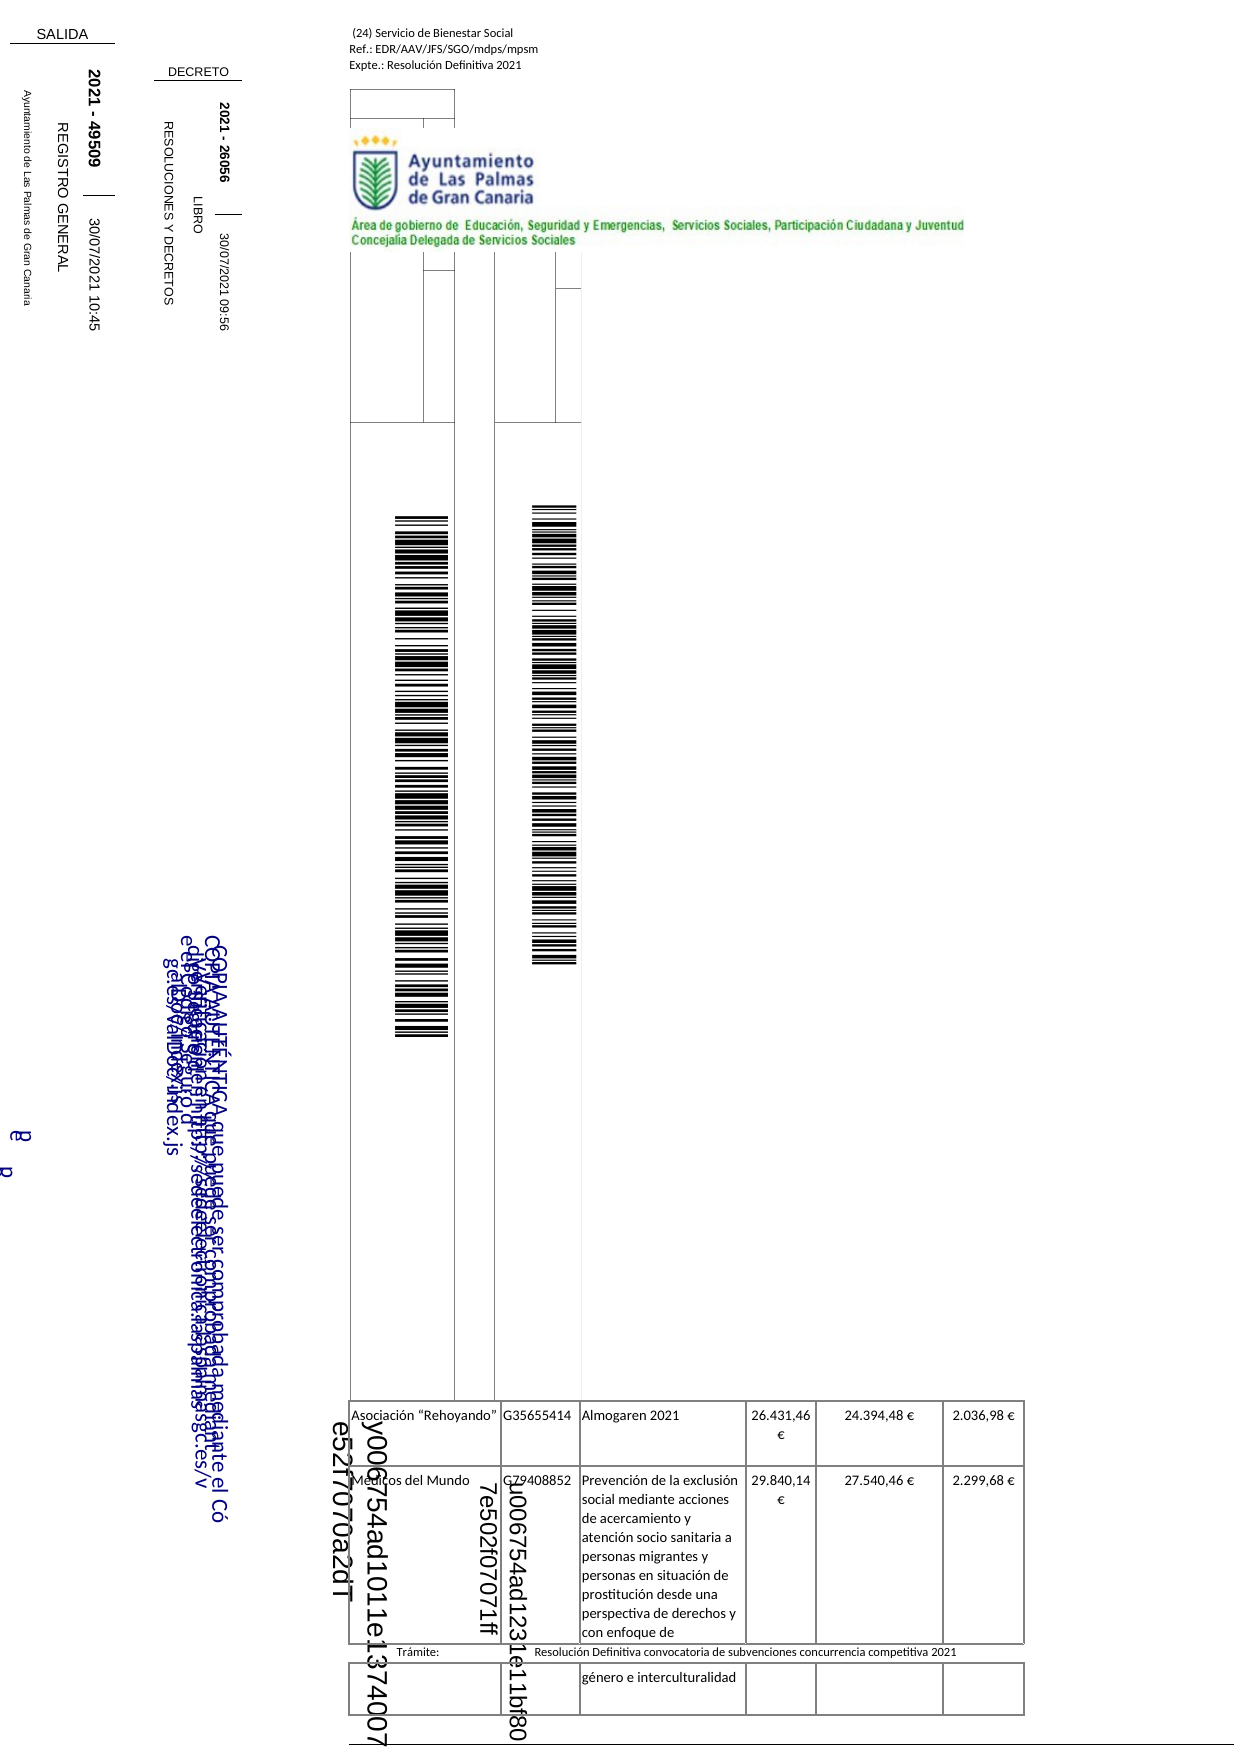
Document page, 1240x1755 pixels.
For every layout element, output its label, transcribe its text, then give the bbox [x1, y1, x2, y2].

table_cell 26.431,46 € [747, 1402, 815, 1465]
table_cell Médicos del Mundo [350, 1467, 500, 1643]
table_cell G35655414 [502, 1402, 579, 1465]
table_header [817, 1664, 942, 1714]
table_cell 2.299,68 € [944, 1467, 1023, 1643]
table_header [502, 1664, 579, 1714]
table_header [369, 1705, 385, 1713]
text Trámite: Resolución Definitiva convocatoria de subvenciones concurrencia competitiva 2021 [349, 1645, 1023, 1660]
table_header [944, 1664, 1023, 1714]
table_cell Almogaren 2021 [581, 1402, 745, 1465]
table_header [747, 1664, 815, 1714]
table_cell 2.036,98 € [944, 1402, 1023, 1465]
table_header género e interculturalidad [581, 1664, 745, 1714]
table_header [350, 1664, 500, 1714]
table_cell G79408852 [502, 1467, 579, 1643]
table_cell Prevención de la exclusión social mediante acciones de acercamiento y atención socio sanitaria a personas migrantes y personas en situación de prostitución desde una perspectiva de derechos y con enfoque de [581, 1467, 745, 1643]
table_cell 29.840,14 € [747, 1467, 815, 1643]
table_cell Asociación “Rehoyando” [350, 1402, 500, 1465]
table_cell 24.394,48 € [817, 1402, 942, 1465]
table_cell 27.540,46 € [817, 1467, 942, 1643]
